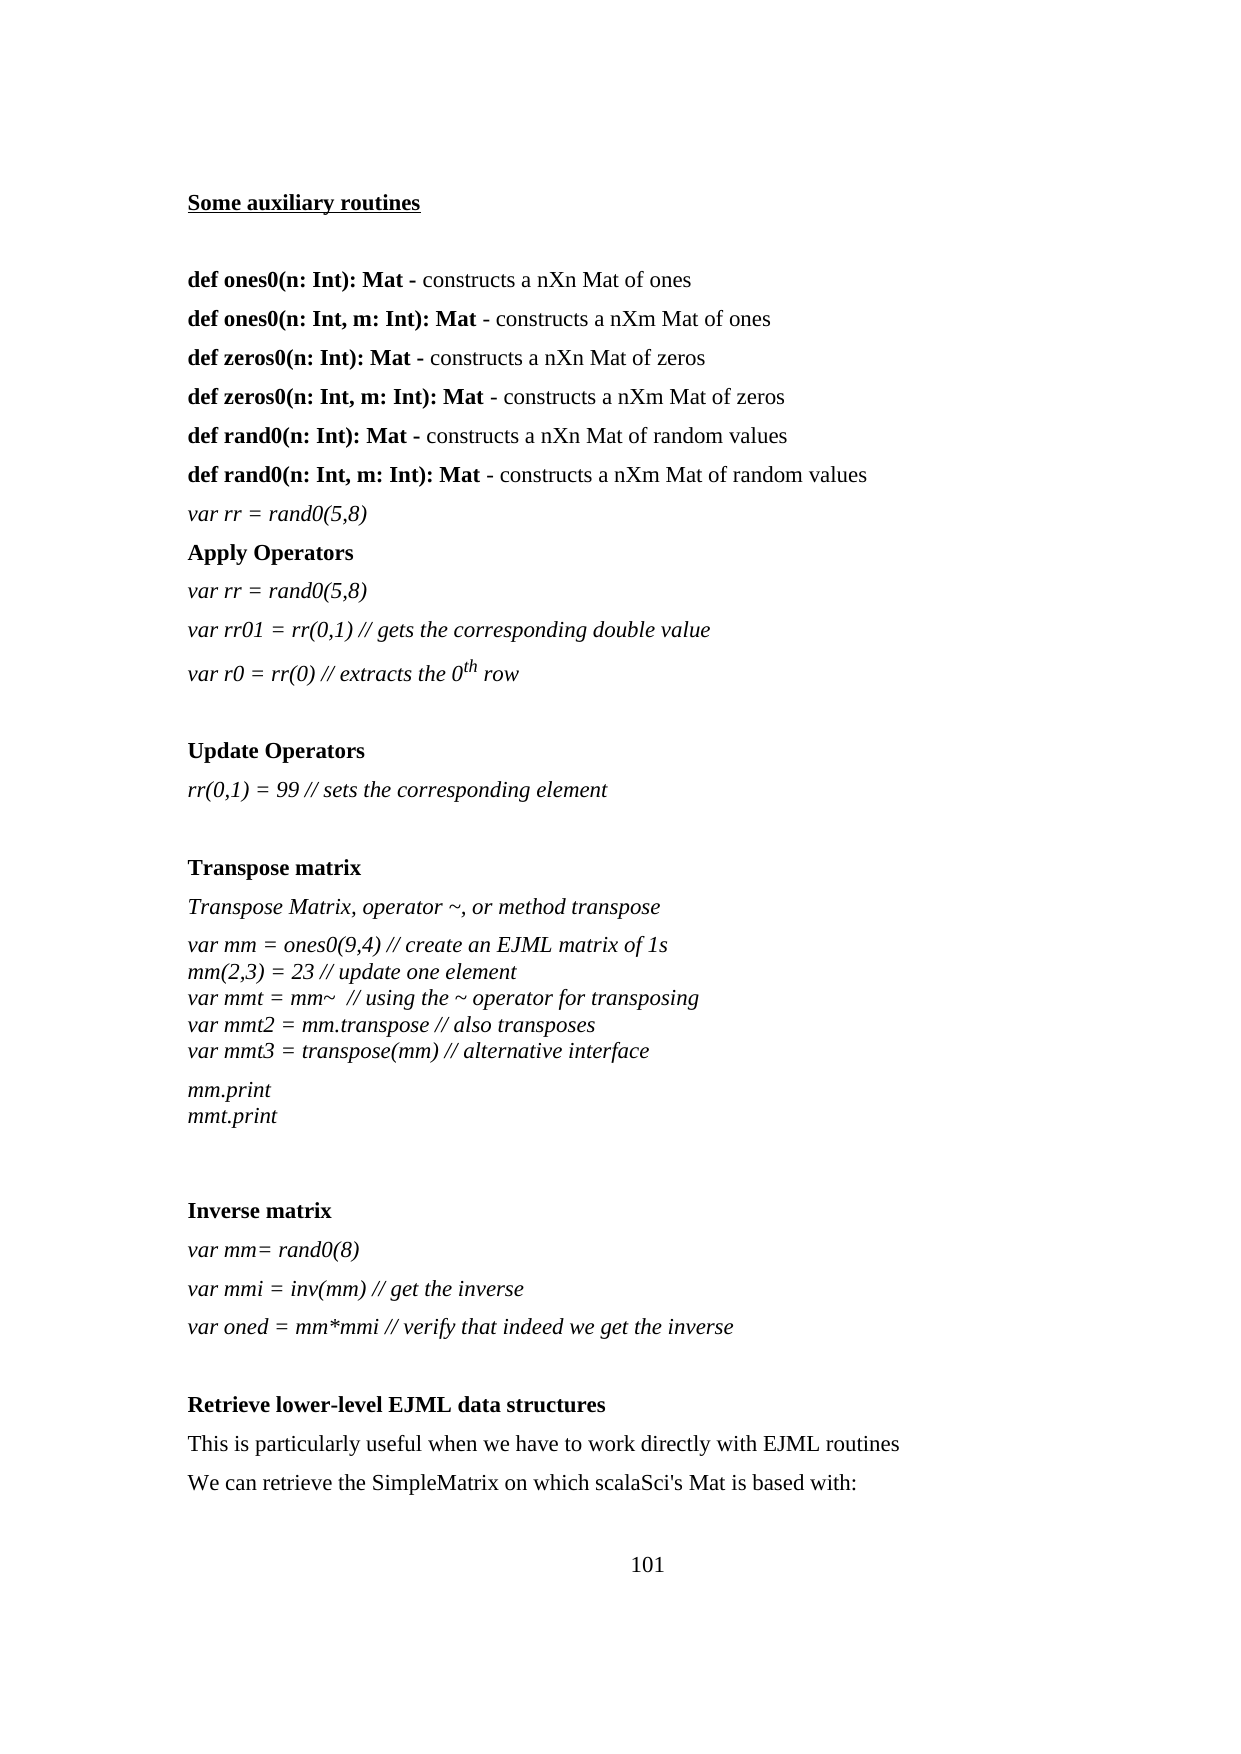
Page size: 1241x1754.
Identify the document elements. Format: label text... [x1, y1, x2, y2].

text mm.print [187, 1076, 1108, 1102]
text var oned = mm*mmi // verify that indeed we get the inverse [187, 1313, 1108, 1340]
text def zeros0(n: Int): Mat - constructs a nXn Mat of zeros [187, 344, 1108, 371]
text def rand0(n: Int, m: Int): Mat - constructs a nXm Mat of random values [187, 461, 1108, 487]
text var rr = rand0(5,8) [187, 577, 1108, 604]
text var mmt3 = transpose(mm) // alternative interface [187, 1037, 1108, 1063]
text mmt.print [187, 1102, 1108, 1128]
text Update Operators [187, 737, 1108, 764]
text var mmi = inv(mm) // get the inverse [187, 1274, 1108, 1301]
text var r0 = rr(0) // extracts the 0th row [187, 655, 1108, 686]
text var mm = ones0(9,4) // create an EJML matrix of 1s [187, 932, 1108, 958]
text def ones0(n: Int): Mat - constructs a nXn Mat of ones [187, 267, 1108, 293]
text This is particularly useful when we have to work directly with EJML routines [187, 1430, 1108, 1456]
text Some auxiliary routines [187, 189, 1108, 215]
text rr(0,1) = 99 // sets the corresponding element [187, 776, 1108, 802]
text Transpose matrix [187, 854, 1108, 880]
text var mm= rand0(8) [187, 1236, 1108, 1262]
text def zeros0(n: Int, m: Int): Mat - constructs a nXm Mat of zeros [187, 383, 1108, 409]
text def rand0(n: Int): Mat - constructs a nXn Mat of random values [187, 422, 1108, 448]
text var rr01 = rr(0,1) // gets the corresponding double value [187, 616, 1108, 643]
text var rr = rand0(5,8) [187, 500, 1108, 526]
text We can retrieve the SimpleMatrix on which scalaSci's Mat is based with: [187, 1469, 1108, 1495]
text var mmt = mm~ // using the ~ operator for transposing [187, 984, 1108, 1011]
text Apply Operators [187, 538, 1108, 565]
text def ones0(n: Int, m: Int): Mat - constructs a nXm Mat of ones [187, 305, 1108, 332]
text Retrieve lower-level EJML data structures [187, 1391, 1108, 1417]
text Transpose Matrix, operator ~, or method transpose [187, 893, 1108, 919]
text Inverse matrix [187, 1197, 1108, 1223]
text var mmt2 = mm.transpose // also transposes [187, 1011, 1108, 1037]
text mm(2,3) = 23 // update one element [187, 958, 1108, 984]
